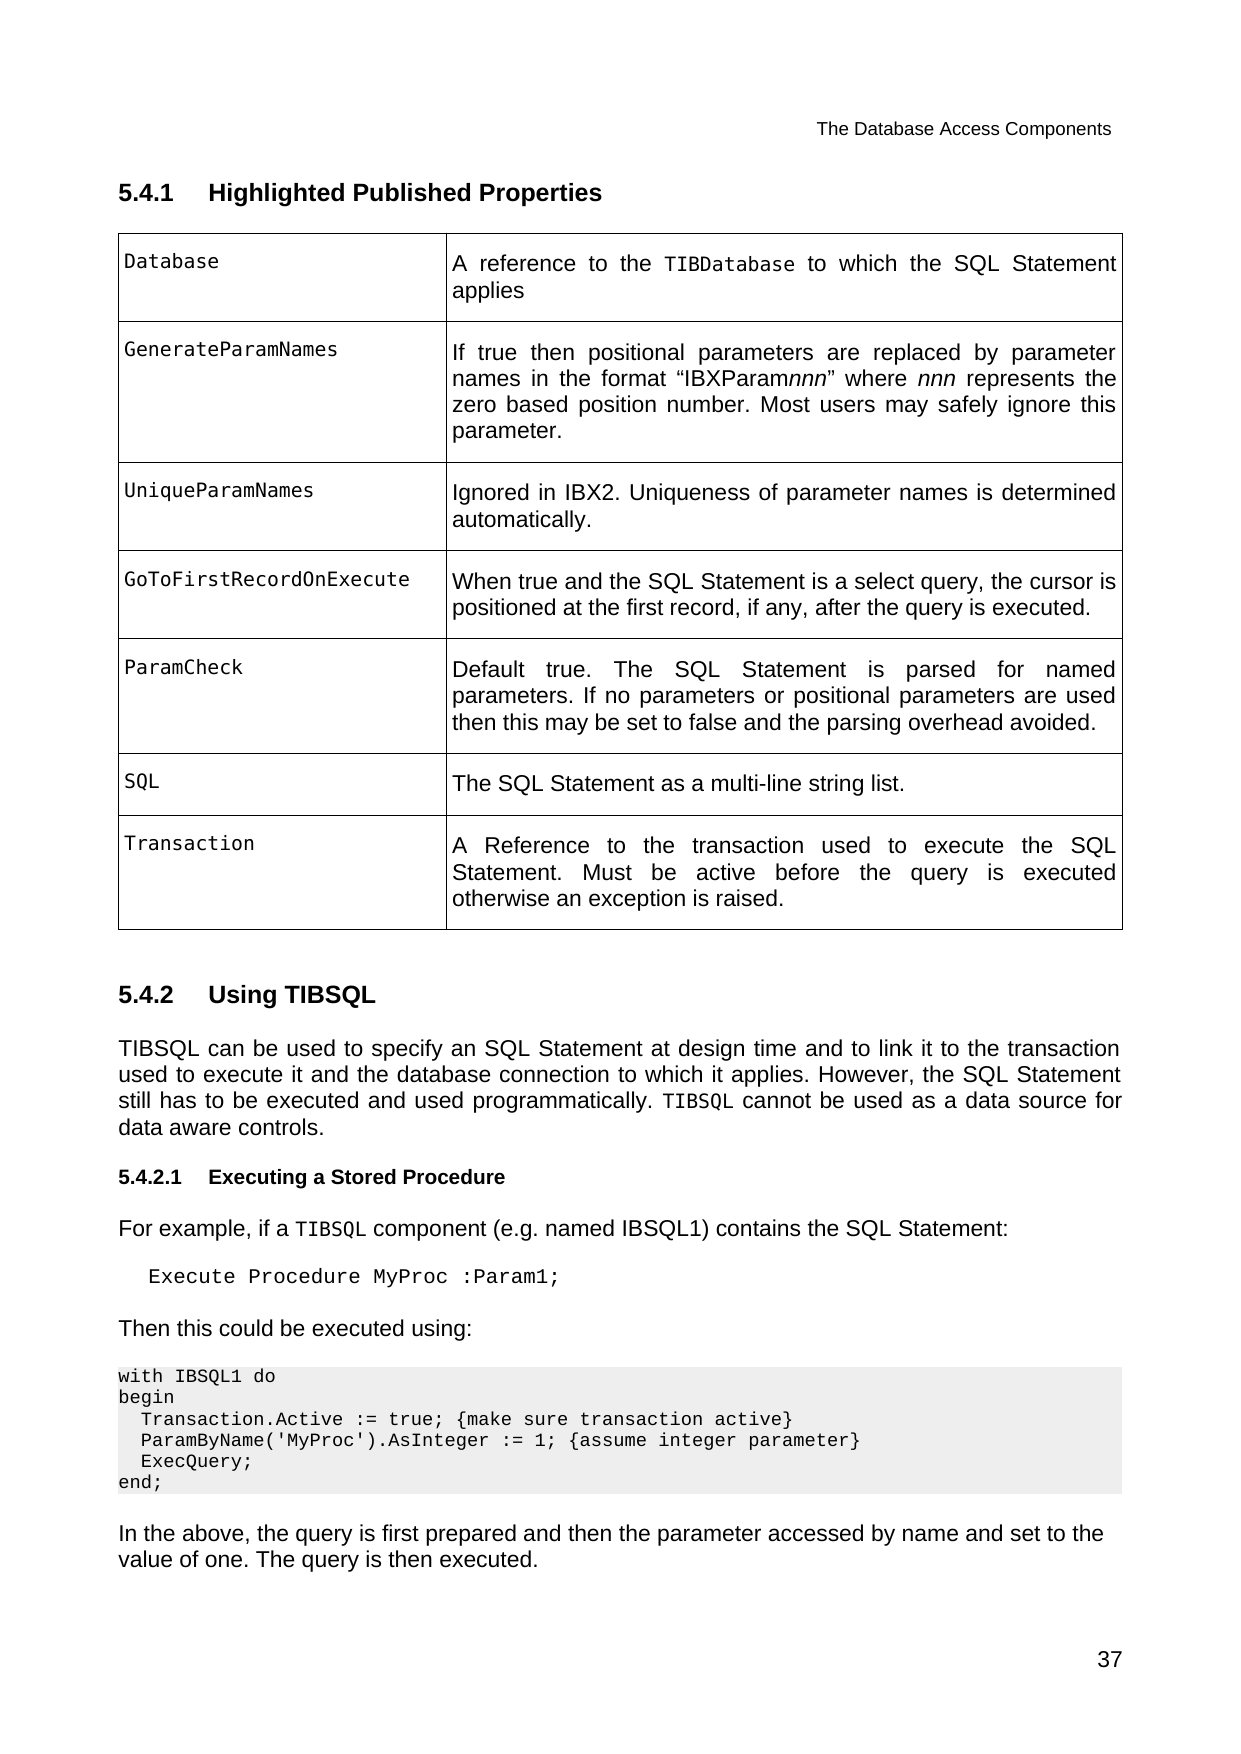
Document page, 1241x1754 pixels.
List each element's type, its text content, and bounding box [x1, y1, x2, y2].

text Transaction.Active := true; {make sure transaction active} [118, 1409, 1122, 1431]
table_cell SQL [119, 754, 446, 814]
table_cell A Reference to the transaction used to execute the SQL Statement. Must be active before the query is executed otherwise an exception is raised. [447, 816, 1122, 929]
table_header Database [119, 234, 446, 321]
subtitle Executing a Stored Procedure [118, 1165, 1122, 1189]
text with IBSQL1 do [118, 1367, 1122, 1388]
table_cell UniqueParamNames [119, 463, 446, 550]
table_cell Ignored in IBX2. Uniqueness of parameter names is determined automatically. [447, 463, 1122, 550]
table_cell GoToFirstRecordOnExecute [119, 551, 446, 638]
table_cell ParamCheck [119, 639, 446, 753]
text begin [118, 1388, 1122, 1409]
text TIBSQL can be used to specify an SQL Statement at design time and to link it to the transaction used to execute it and the database connection to which it applies. However, the SQL Statement still has to be executed and used programmatically. TIBSQL cannot be used as a data source for data aware controls. [118, 1035, 1122, 1140]
text Execute Procedure MyProc :Param1; [148, 1266, 1122, 1290]
table_cell When true and the SQL Statement is a select query, the cursor is positioned at the first record, if any, after the query is executed. [447, 551, 1122, 638]
text ExecQuery; [118, 1452, 1122, 1473]
text end; [118, 1473, 1122, 1494]
table_cell GenerateParamNames [119, 322, 446, 462]
table_cell If true then positional parameters are replaced by parameter names in the format “IBXParamnnn” where nnn represents the zero based position number. Most users may safely ignore this parameter. [447, 322, 1122, 462]
subtitle Using TIBSQL [118, 981, 1122, 1009]
table_cell The SQL Statement as a multi-line string list. [447, 754, 1122, 814]
text ParamByName('MyProc').AsInteger := 1; {assume integer parameter} [118, 1431, 1122, 1452]
text Then this could be executed using: [118, 1315, 1122, 1342]
text In the above, the query is first prepared and then the parameter accessed by name and set to the value of one. The query is then executed. [118, 1520, 1122, 1573]
text For example, if a TIBSQL component (e.g. named IBSQL1) contains the SQL Statement: [118, 1215, 1122, 1241]
subtitle Highlighted Published Properties [118, 178, 1122, 207]
table_cell Default true. The SQL Statement is parsed for named parameters. If no parameters or positional parameters are used then this may be set to false and the parsing overhead avoided. [447, 639, 1122, 753]
table_cell Transaction [119, 816, 446, 929]
table_header A reference to the TIBDatabase to which the SQL Statement applies [447, 234, 1122, 321]
